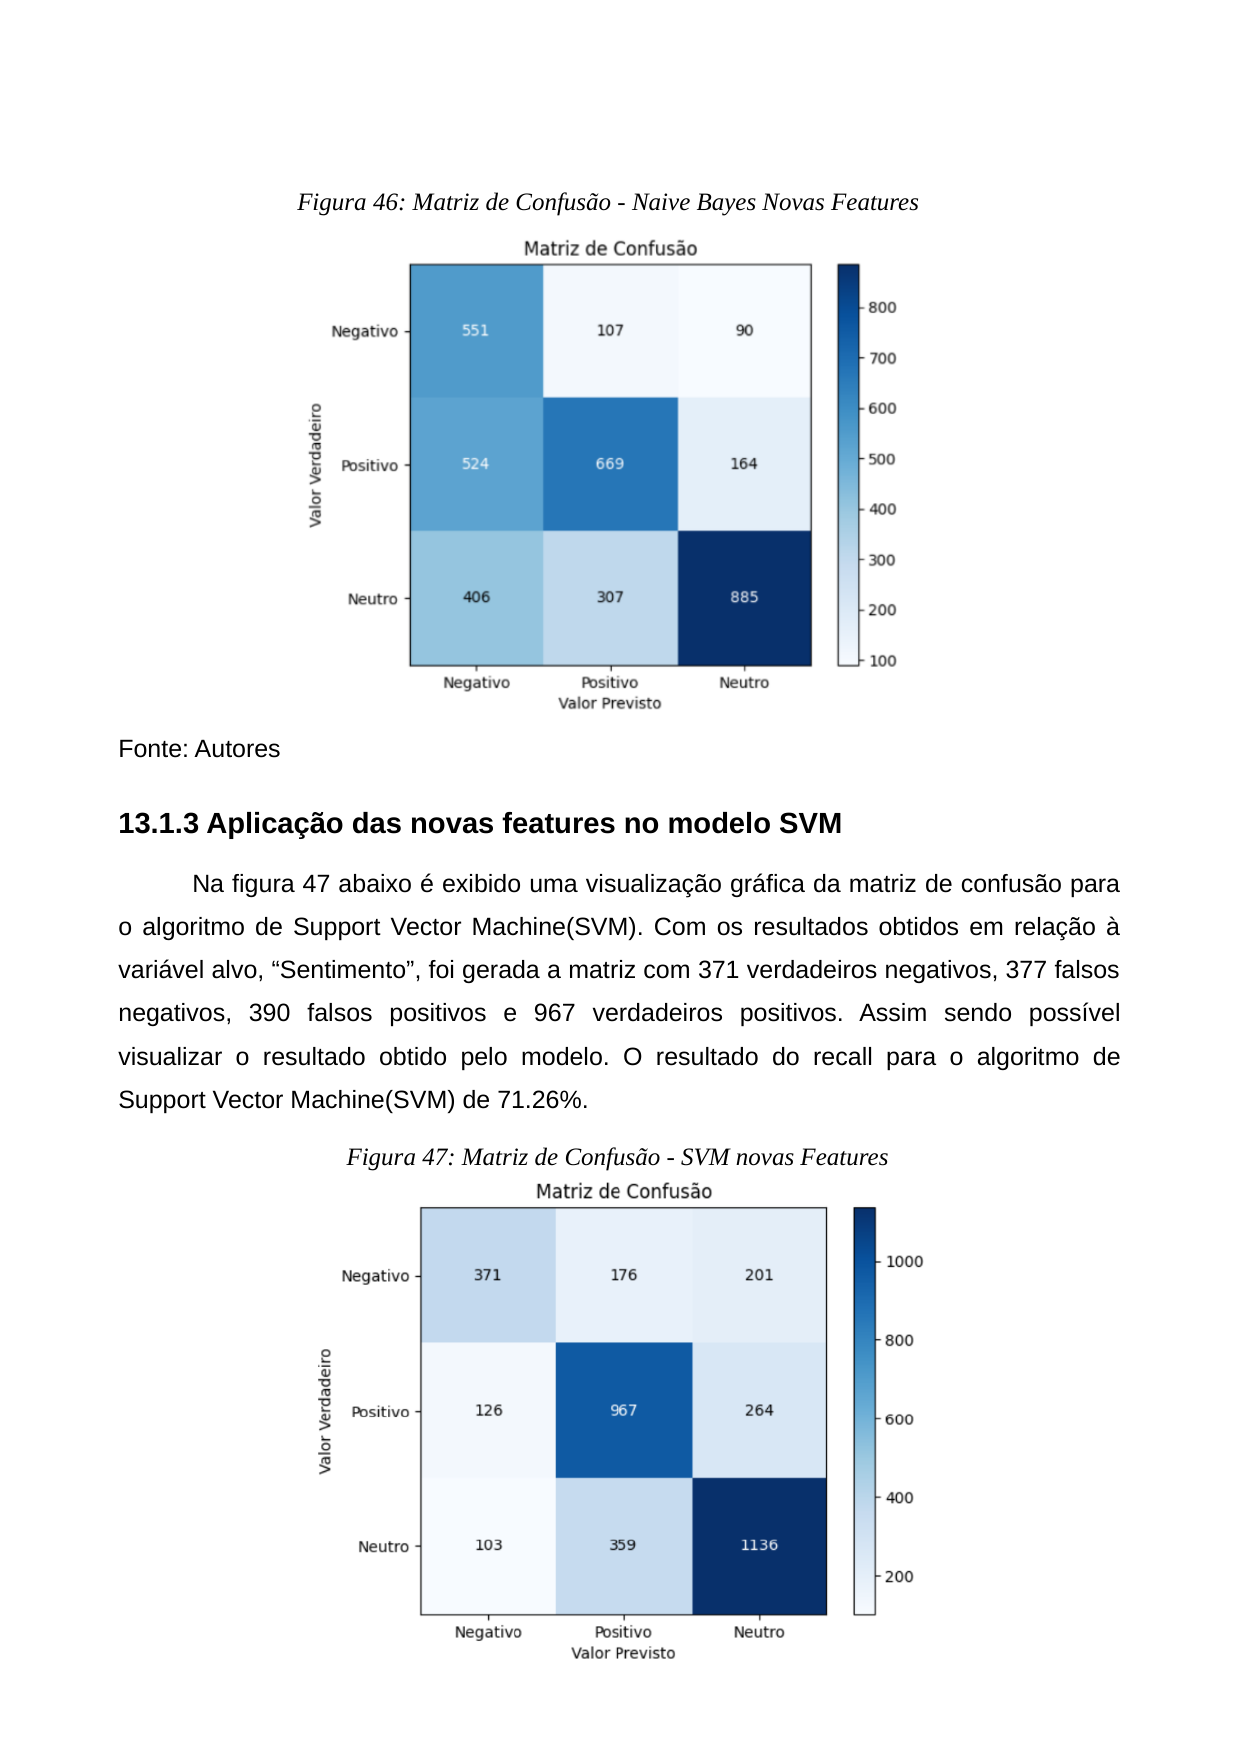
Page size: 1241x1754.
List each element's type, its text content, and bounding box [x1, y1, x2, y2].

text Na figura 47 abaixo é exibido uma visualização gráfica da matriz de confusão para o algoritmo de Support Vector Machine(SVM). Com os resultados obtidos em relação à variável alvo, “Sentimento”, foi gerada a matriz com 371 verdadeiros negativos, 377 falsos negativos, 390 falsos positivos e 967 verdadeiros positivos. Assim sendo possível visualizar o resultado obtido pelo modelo. O resultado do recall para o algoritmo de Support Vector Machine(SVM) de 71.26%. [118, 869, 1122, 1113]
text Figura 46: Matriz de Confusão - Naive Bayes Novas Features [251, 187, 967, 215]
picture [308, 1171, 929, 1664]
text Figura 47: Matriz de Confusão - SVM novas Features [245, 1142, 992, 1171]
subtitle 13.1.3 Aplicação das novas features no modelo SVM [118, 806, 1122, 840]
picture [296, 229, 913, 714]
text Fonte: Autores [118, 174, 1122, 763]
text [929, 1171, 992, 1664]
text [245, 1171, 308, 1664]
